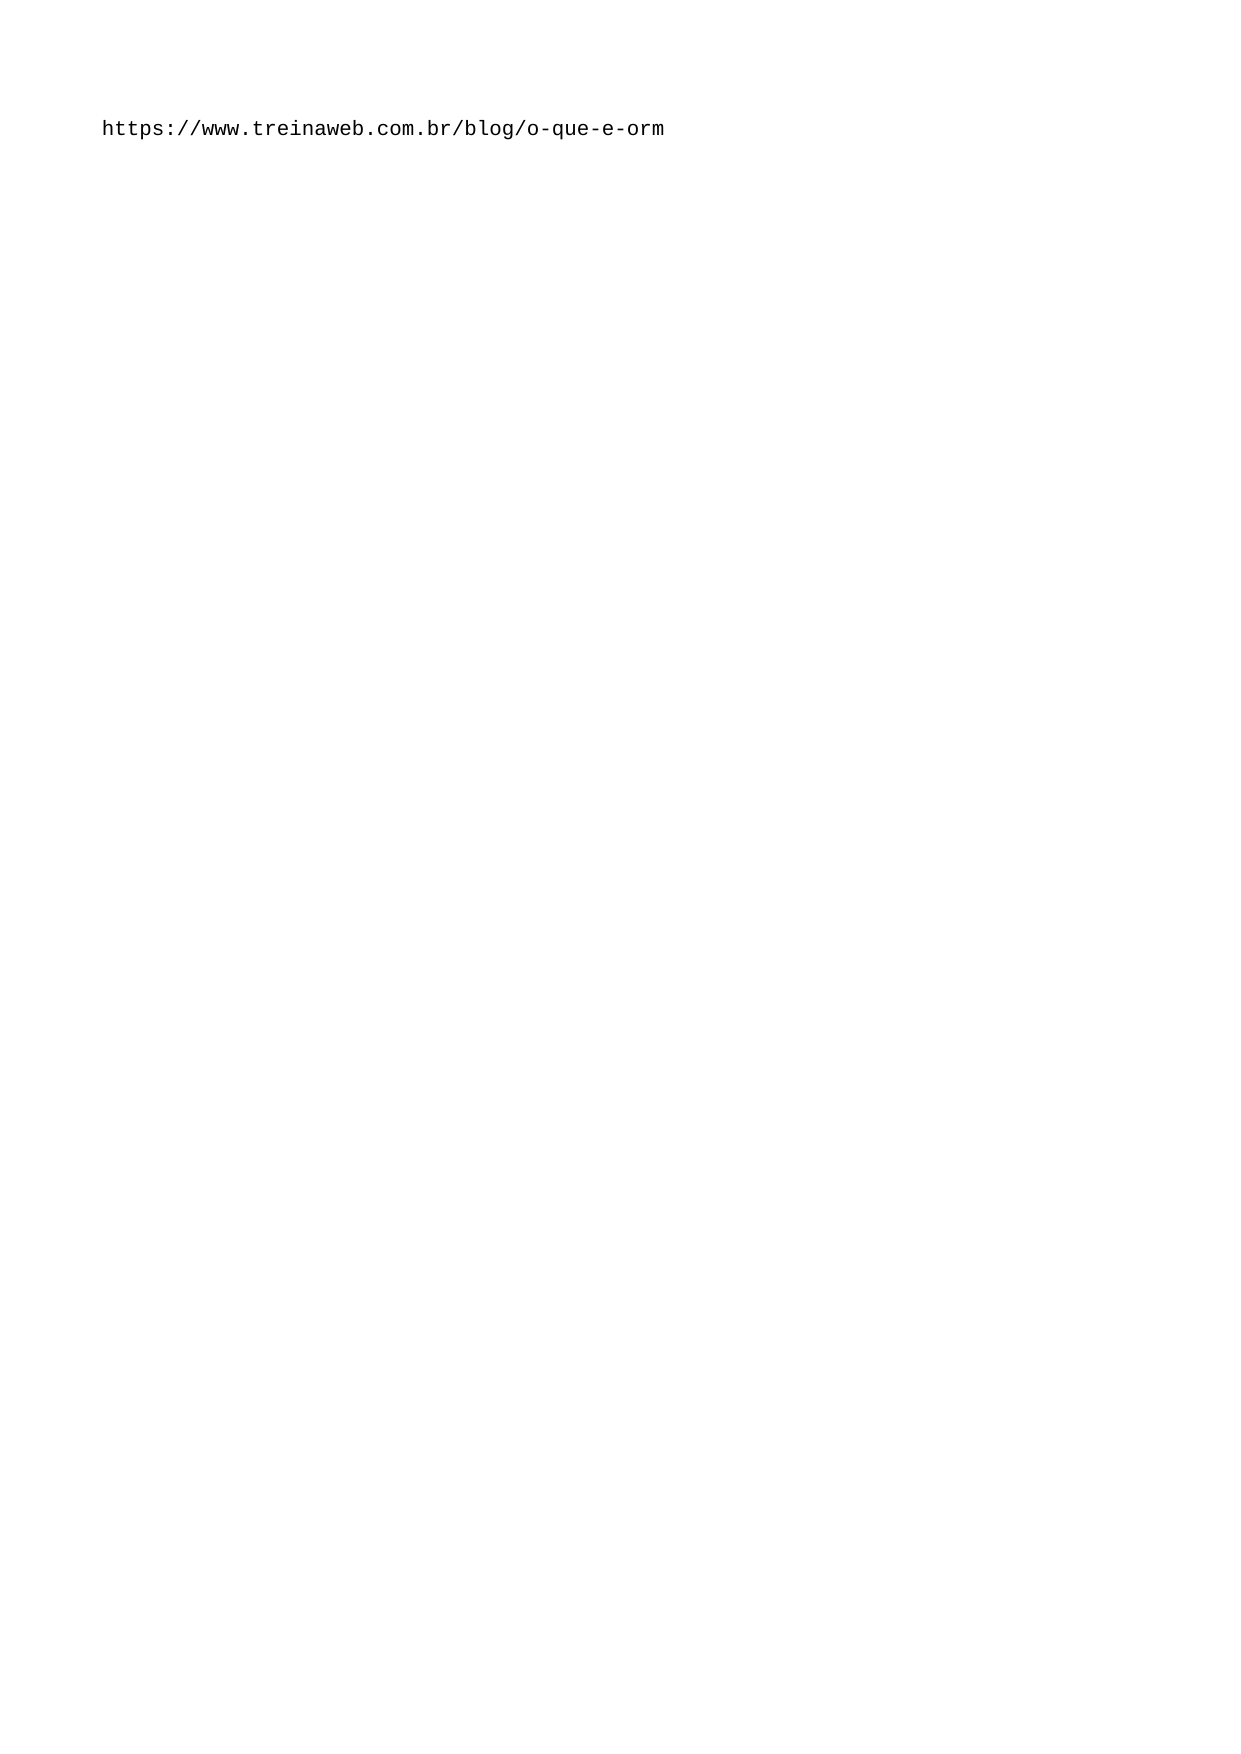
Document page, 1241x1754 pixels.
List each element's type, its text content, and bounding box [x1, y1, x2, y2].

text https://www.treinaweb.com.br/blog/o-que-e-orm [102, 118, 1123, 142]
